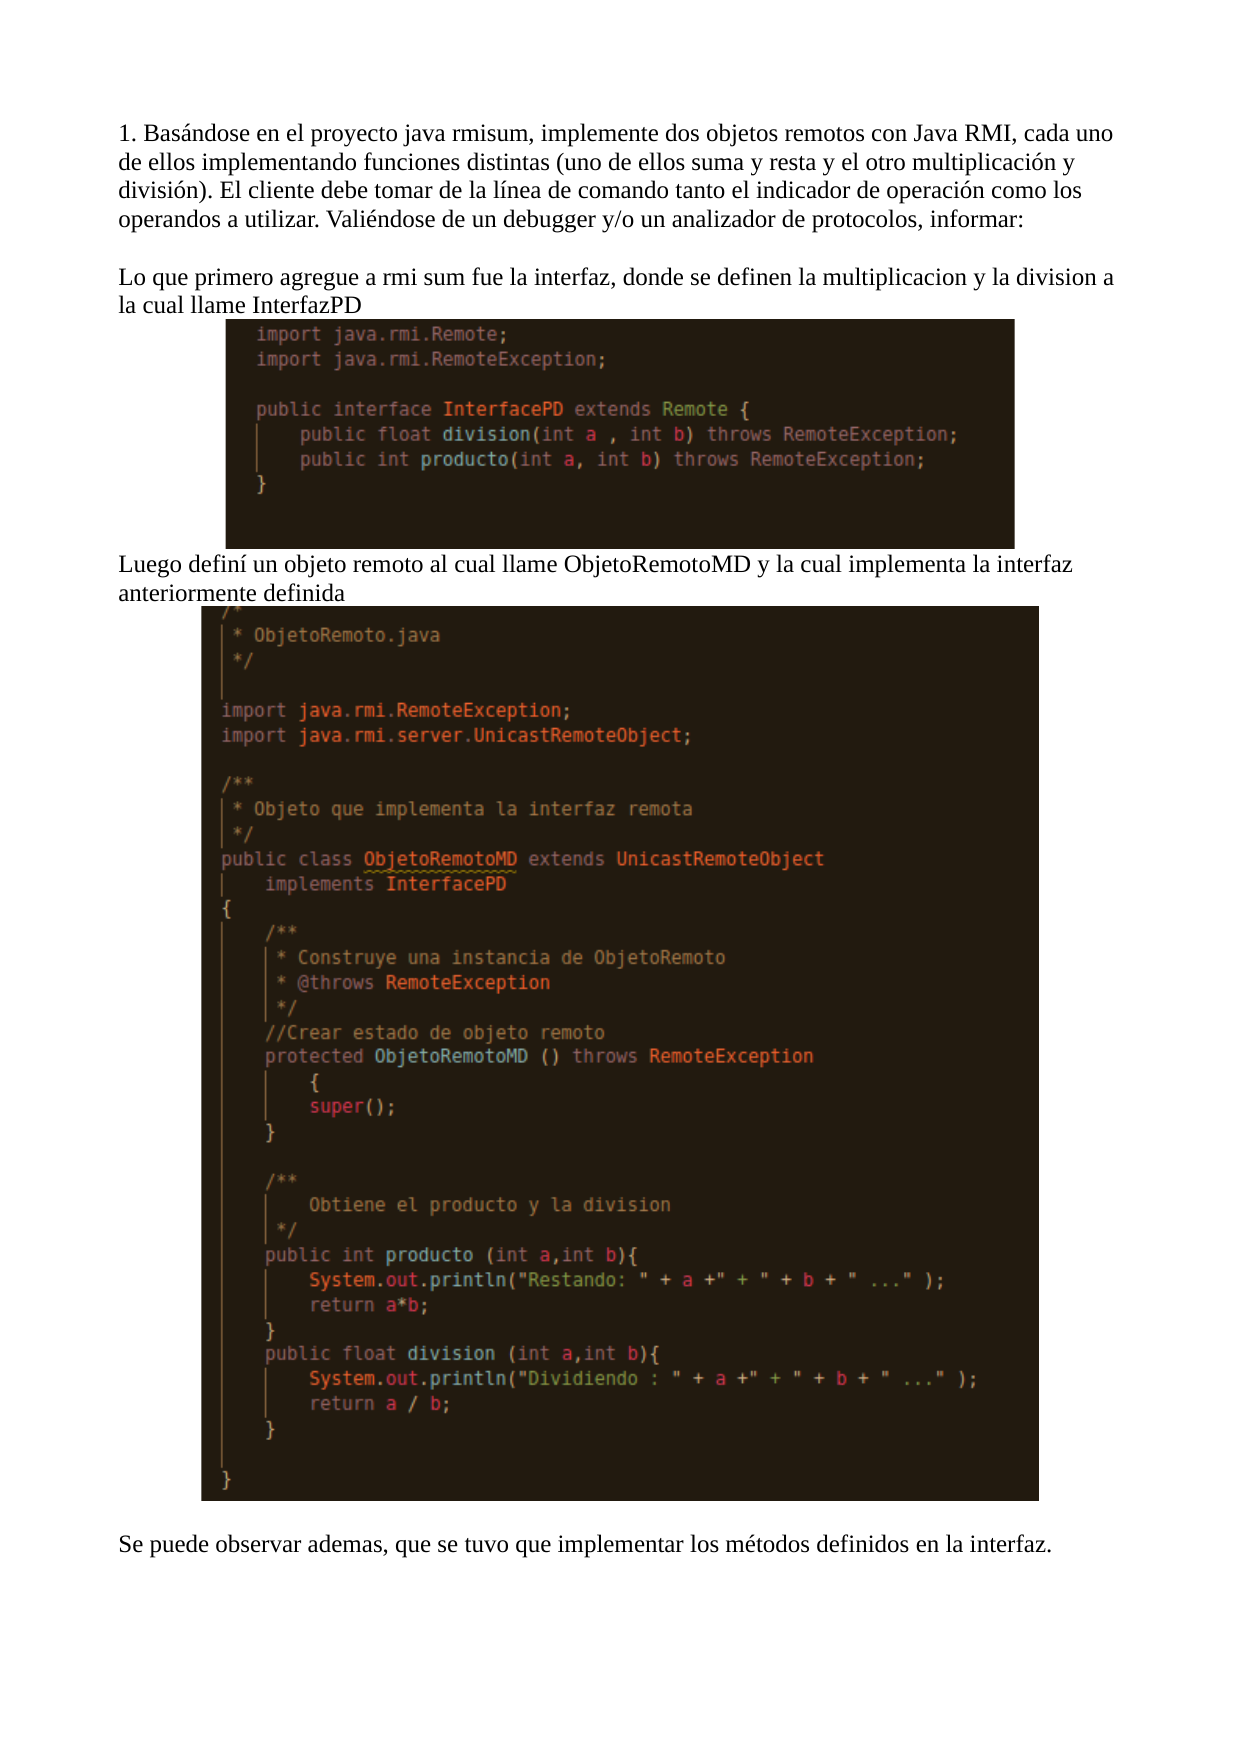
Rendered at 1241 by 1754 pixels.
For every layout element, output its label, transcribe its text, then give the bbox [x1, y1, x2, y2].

text Luego definí un objeto remoto al cual llame ObjetoRemotoMD y la cual implementa la interfaz anteriormente definida [118, 549, 1122, 607]
text de ellos implementando funciones distintas (uno de ellos suma y resta y el otro multiplicación y [118, 147, 1122, 176]
picture [225, 319, 1015, 549]
text operandos a utilizar. Valiéndose de un debugger y/o un analizador de protocolos, informar: [118, 204, 1122, 233]
text Lo que primero agregue a rmi sum fue la interfaz, donde se definen la multiplicacion y la division a la cual llame InterfazPD [118, 262, 1122, 319]
text Se puede observar ademas, que se tuvo que implementar los métodos definidos en la interfaz. [118, 1529, 1122, 1558]
text 1. Basándose en el proyecto java rmisum, implemente dos objetos remotos con Java RMI, cada uno [118, 118, 1122, 147]
text división). El cliente debe tomar de la línea de comando tanto el indicador de operación como los [118, 176, 1122, 204]
picture [201, 606, 1039, 1501]
